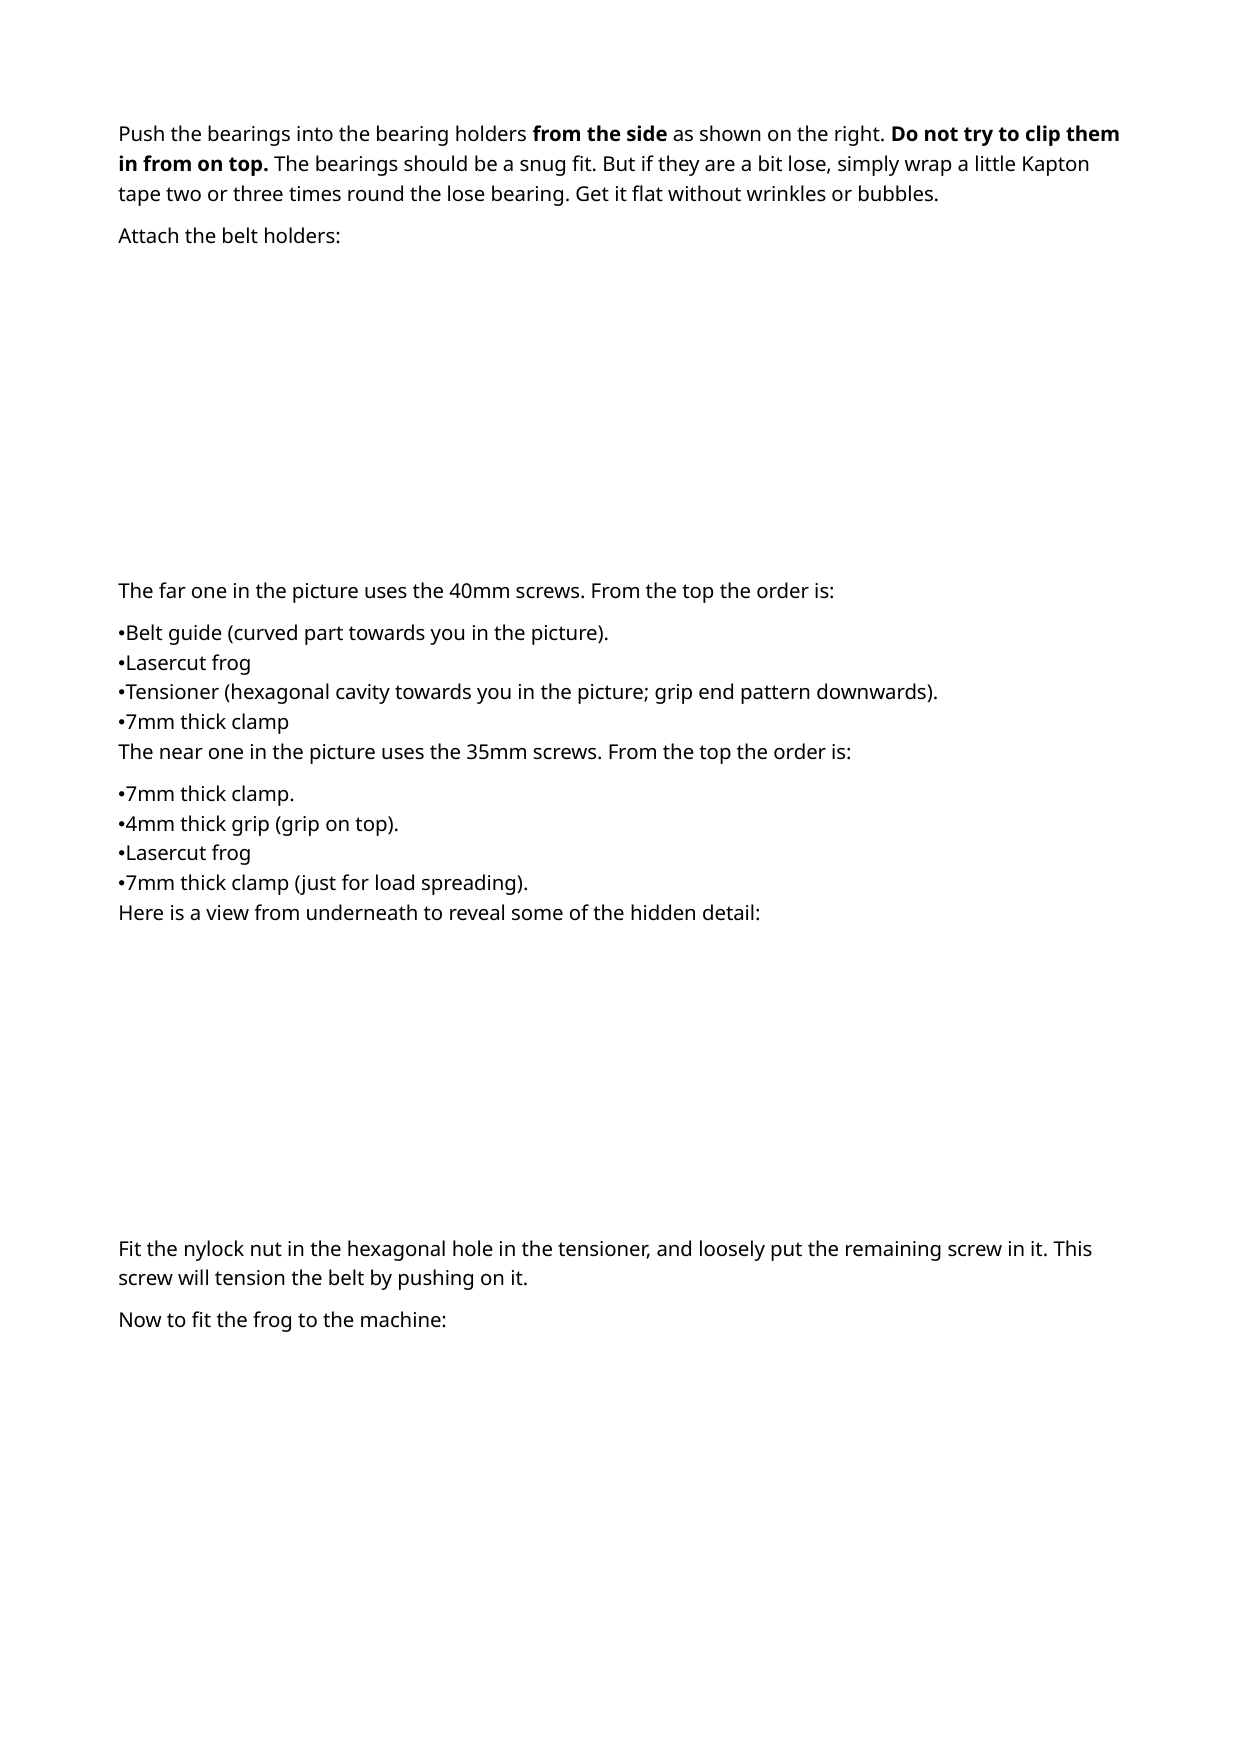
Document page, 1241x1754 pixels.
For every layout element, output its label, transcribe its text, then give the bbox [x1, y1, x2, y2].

list Tensioner (hexagonal cavity towards you in the picture; grip end pattern downwards). [118, 676, 1122, 706]
list Lasercut frog [118, 646, 1122, 676]
list 4mm thick grip (grip on top). [118, 807, 1122, 837]
list 7mm thick clamp [118, 706, 1122, 735]
list 7mm thick clamp. [118, 777, 1122, 807]
text Here is a view from underneath to reveal some of the hidden detail: [118, 896, 1122, 926]
text The far one in the picture uses the 40mm screws. From the top the order is: [118, 574, 1122, 604]
list 7mm thick clamp (just for load spreading). [118, 867, 1122, 896]
text Push the bearings into the bearing holders from the side as shown on the right. Do not try to clip them in from on top. The bearings should be a snug fit. But if they are a bit lose, simply wrap a little Kapton tape two or three times round the lose bearing. Get it flat without wrinkles or bubbles. [118, 118, 1122, 207]
text Attach the belt holders: [118, 220, 1122, 249]
text Now to fit the frog to the machine: [118, 1304, 1122, 1334]
text The near one in the picture uses the 35mm screws. From the top the order is: [118, 735, 1122, 765]
list Belt guide (curved part towards you in the picture). [118, 617, 1122, 646]
text Fit the nylock nut in the hexagonal hole in the tensioner, and loosely put the remaining screw in it. This screw will tension the belt by pushing on it. [118, 1232, 1122, 1292]
list Lasercut frog [118, 837, 1122, 867]
